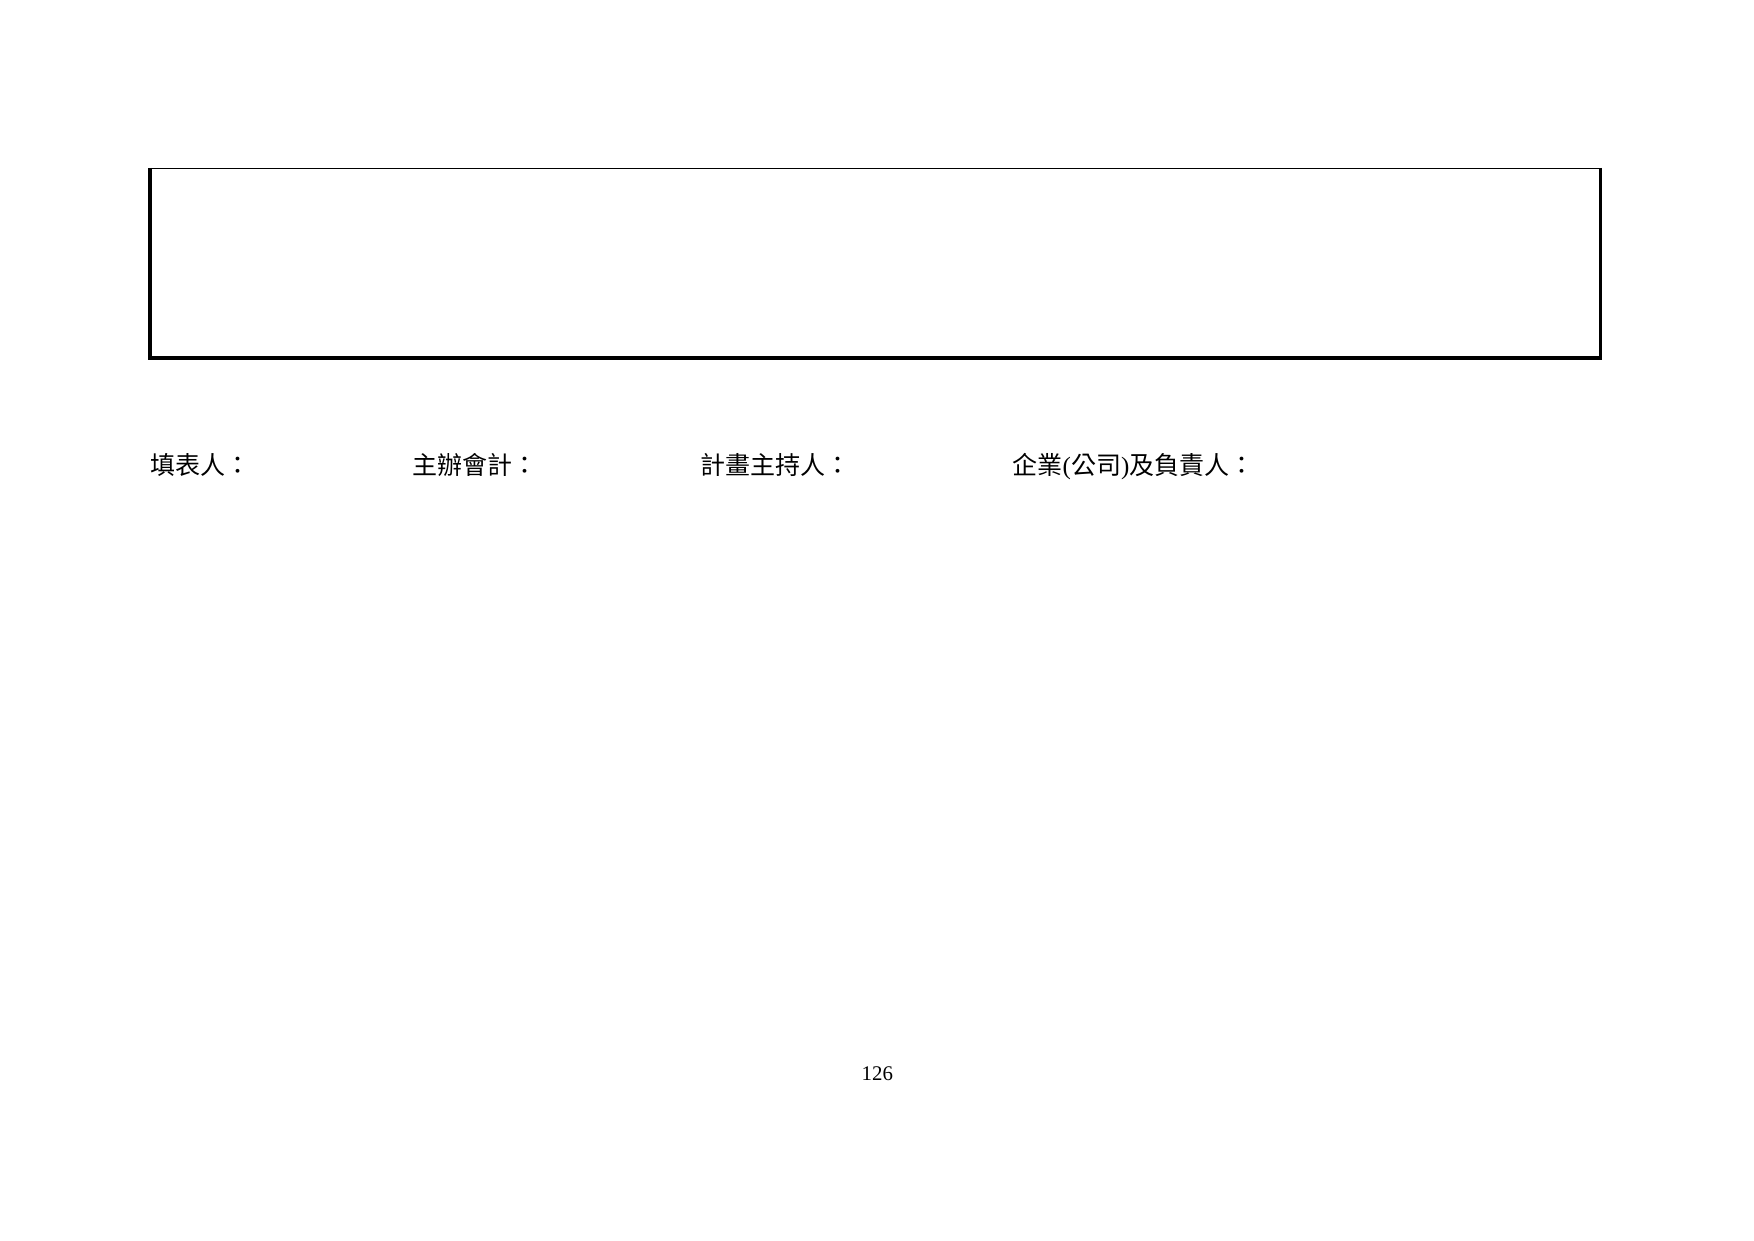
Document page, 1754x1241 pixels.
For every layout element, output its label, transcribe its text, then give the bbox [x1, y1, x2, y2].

table_cell [152, 169, 1599, 356]
text 填表人： 主辦會計： 計畫主持人： 企業(公司)及負責人： [150, 422, 1604, 484]
